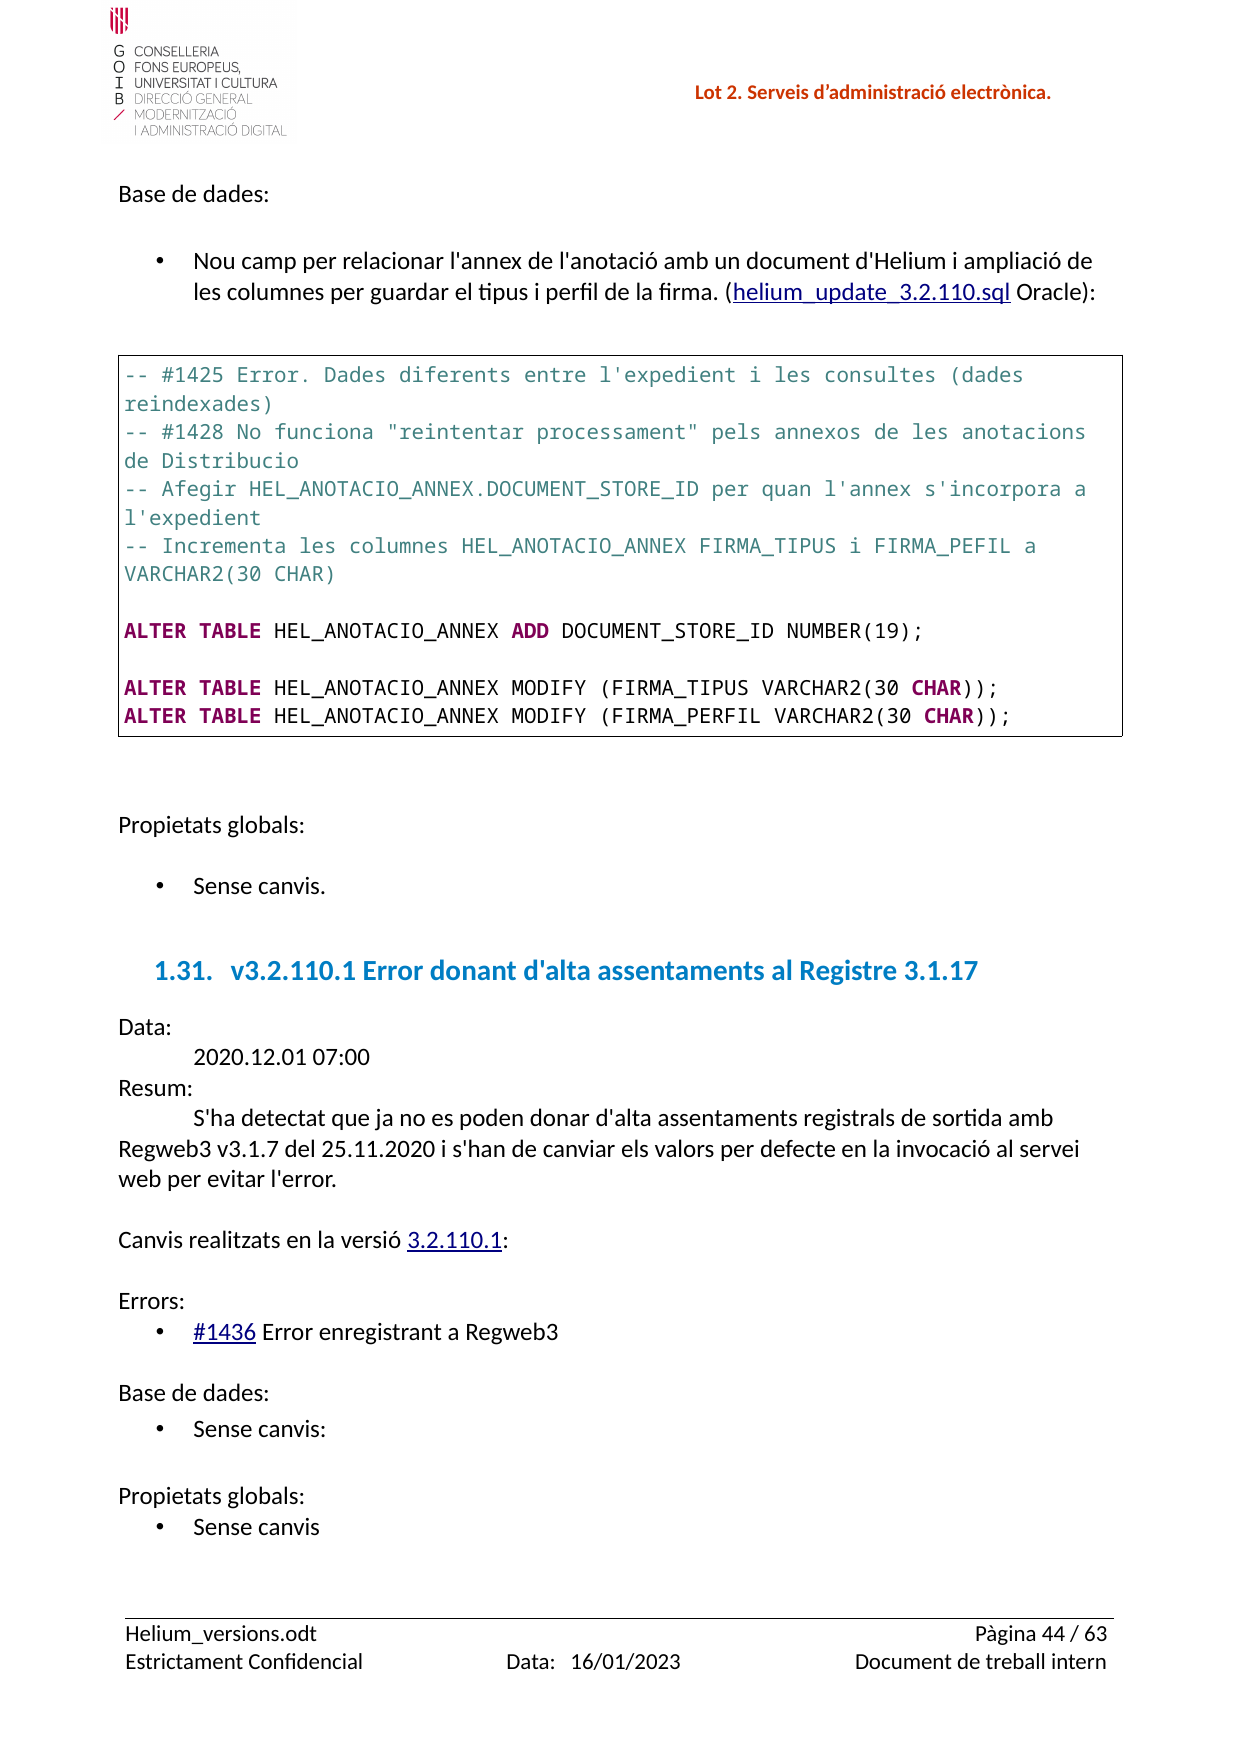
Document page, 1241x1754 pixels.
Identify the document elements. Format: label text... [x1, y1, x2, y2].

text Propietats globals: [118, 1481, 1122, 1511]
list #1436 Error enregistrant a Regweb3 [156, 1316, 1122, 1347]
text Propietats globals: [118, 809, 1122, 839]
text Errors: [118, 1286, 1122, 1316]
text Canvis realitzats en la versió 3.2.110.1: [118, 1224, 1122, 1255]
list Sense canvis [156, 1511, 1122, 1542]
list Sense canvis: [156, 1413, 1122, 1444]
subtitle v3.2.110.1 Error donant d'alta assentaments al Registre 3.1.17 [153, 952, 1122, 987]
text Data: [118, 1011, 1122, 1041]
text Resum: [118, 1072, 1122, 1102]
text Base de dades: [118, 178, 1122, 209]
text 2020.12.01 07:00 [118, 1041, 1122, 1072]
text Base de dades: [118, 1377, 1122, 1408]
list Sense canvis. [156, 870, 1122, 900]
list Nou camp per relacionar l'annex de l'anotació amb un document d'Helium i ampliació de les columnes per guardar el tipus i perfil de la firma. (helium_update_3.2.110.sql Oracle): [156, 245, 1122, 306]
text S'ha detectat que ja no es poden donar d'alta assentaments registrals de sortida amb Regweb3 v3.1.7 del 25.11.2020 i s'han de canviar els valors per defecte en la invocació al servei web per evitar l'error. [118, 1102, 1122, 1194]
table_header -- #1425 Error. Dades diferents entre l'expedient i les consultes (dades reindexades) -- #1428 No funciona "reintentar processament" pels annexos de les anotacions de Distribucio -- Afegir HEL_ANOTACIO_ANNEX.DOCUMENT_STORE_ID per quan l'annex s'incorpora a l'expedient -- Incrementa les columnes HEL_ANOTACIO_ANNEX FIRMA_TIPUS i FIRMA_PEFIL a VARCHAR2(30 CHAR) ALTER TABLE HEL_ANOTACIO_ANNEX ADD DOCUMENT_STORE_ID NUMBER(19); ALTER TABLE HEL_ANOTACIO_ANNEX MODIFY (FIRMA_TIPUS VARCHAR2(30 CHAR)); ALTER TABLE HEL_ANOTACIO_ANNEX MODIFY (FIRMA_PERFIL VARCHAR2(30 CHAR)); [119, 356, 1122, 736]
picture [100, 0, 297, 144]
